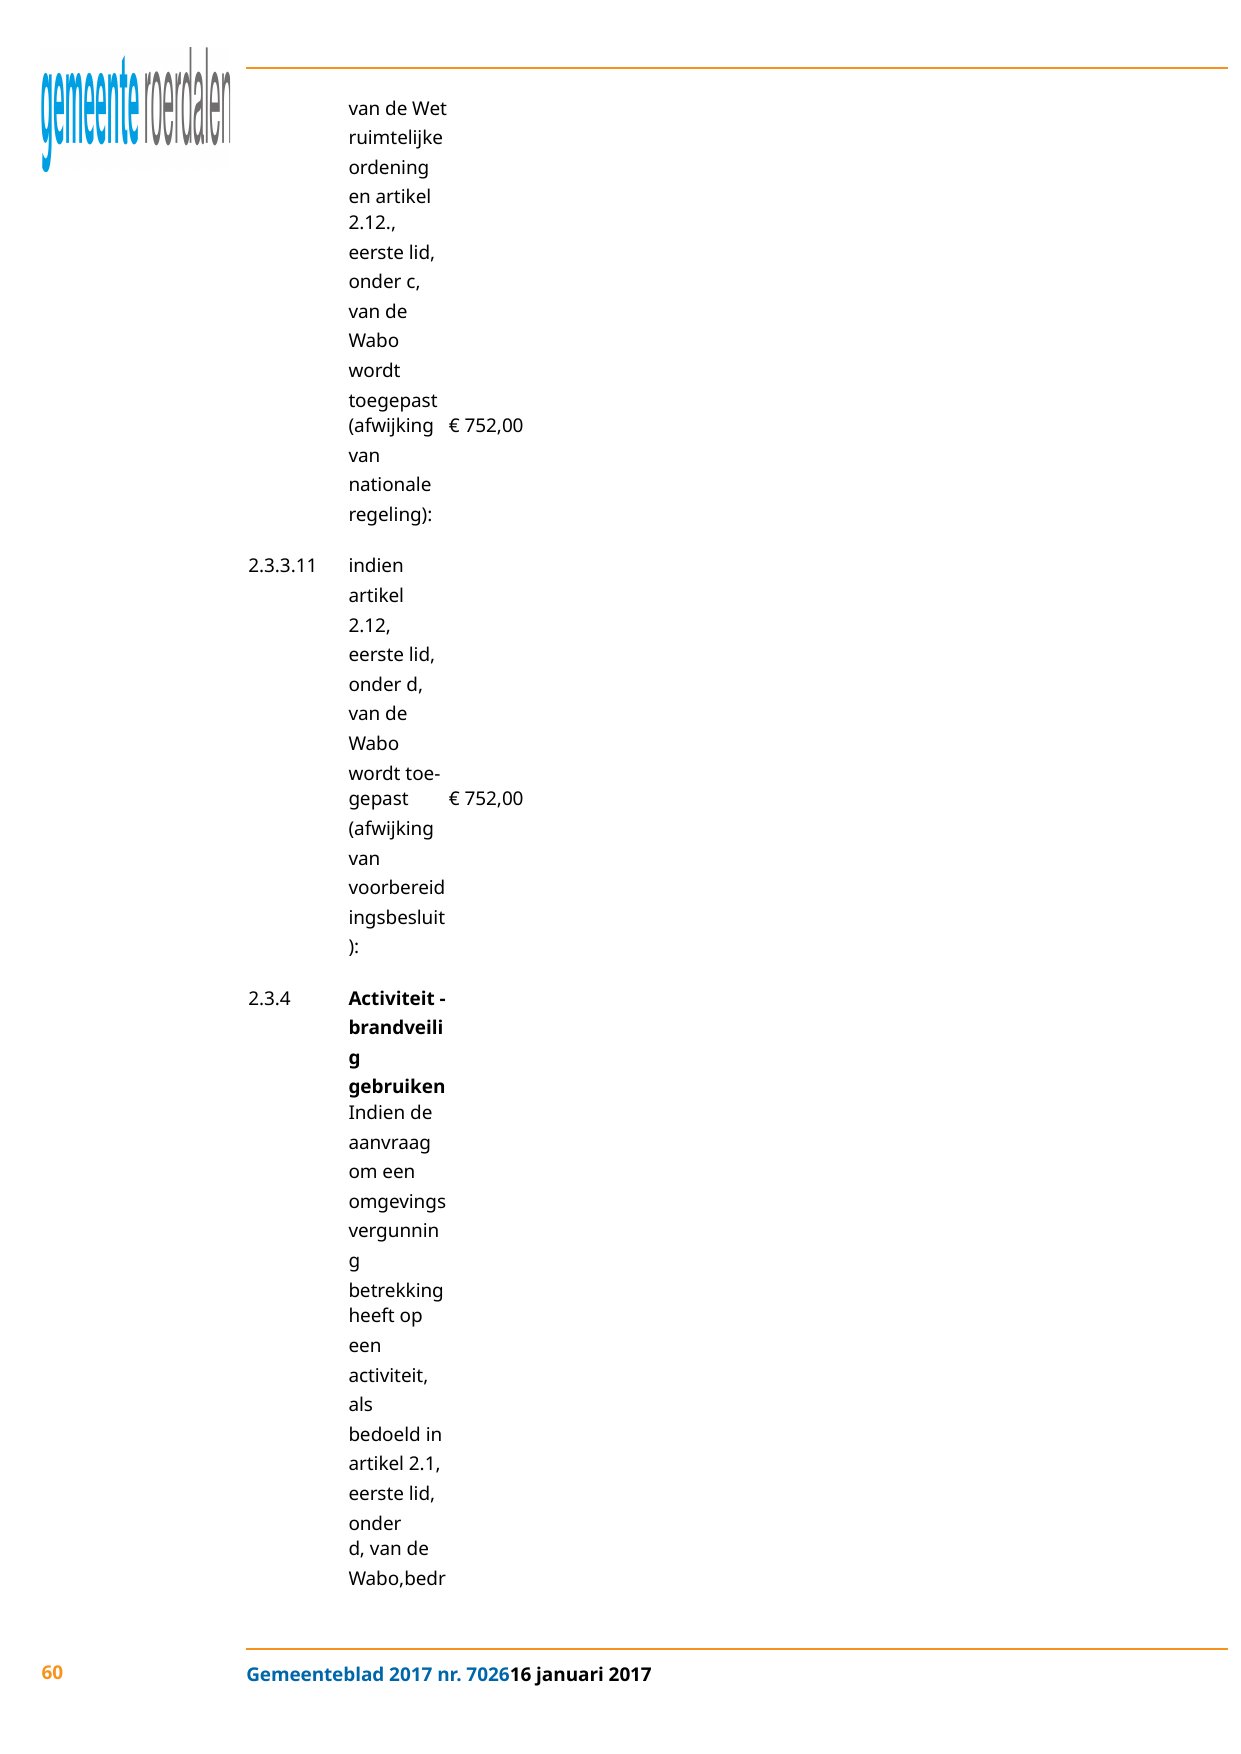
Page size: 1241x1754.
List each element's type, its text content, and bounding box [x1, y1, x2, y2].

table_cell [248, 959, 348, 985]
table_cell [248, 1099, 348, 1303]
table_cell [449, 959, 549, 985]
table_cell 2.12., eerste lid, onder c, van de Wabo wordt toegepast [348, 209, 449, 412]
table_cell van de Wet ruimtelijke ordening en artikel [348, 95, 449, 209]
table_cell [348, 959, 449, 985]
picture [41, 47, 231, 172]
table_cell € 752,00 [449, 413, 549, 527]
table_cell indien artikel 2.12, eerste lid, onder d, van de Wabo wordt toe- [348, 553, 449, 786]
table_cell [248, 786, 348, 959]
table_cell Activiteit - brandveilig gebruiken [348, 985, 449, 1099]
table_cell [449, 527, 549, 553]
table_cell Indien de aanvraag om een omgevingsvergunning betrekking [348, 1099, 449, 1303]
table_cell [248, 1535, 348, 1591]
table_cell € 752,00 [449, 786, 549, 959]
table_cell [248, 527, 348, 553]
table_cell [248, 413, 348, 527]
table_cell [449, 1535, 549, 1591]
table_cell [248, 1303, 348, 1535]
table_cell [348, 527, 449, 553]
table_cell 2.3.3.11 [248, 553, 348, 786]
table_cell [449, 209, 549, 412]
table_cell [449, 553, 549, 786]
table_cell [248, 209, 348, 412]
table_cell heeft op een activiteit, als bedoeld in artikel 2.1, eerste lid, onder [348, 1303, 449, 1535]
table_cell [248, 95, 348, 209]
table_cell [449, 95, 549, 209]
table_cell d, van de Wabo,bedr [348, 1535, 449, 1591]
picture [41, 134, 48, 172]
table_cell 2.3.4 [248, 985, 348, 1099]
table_cell gepast (afwijking van voorbereidingsbesluit): [348, 786, 449, 959]
table_cell [449, 985, 549, 1099]
table_cell [449, 1099, 549, 1303]
table_cell [449, 1303, 549, 1535]
table_cell (afwijking van nationale regeling): [348, 413, 449, 527]
